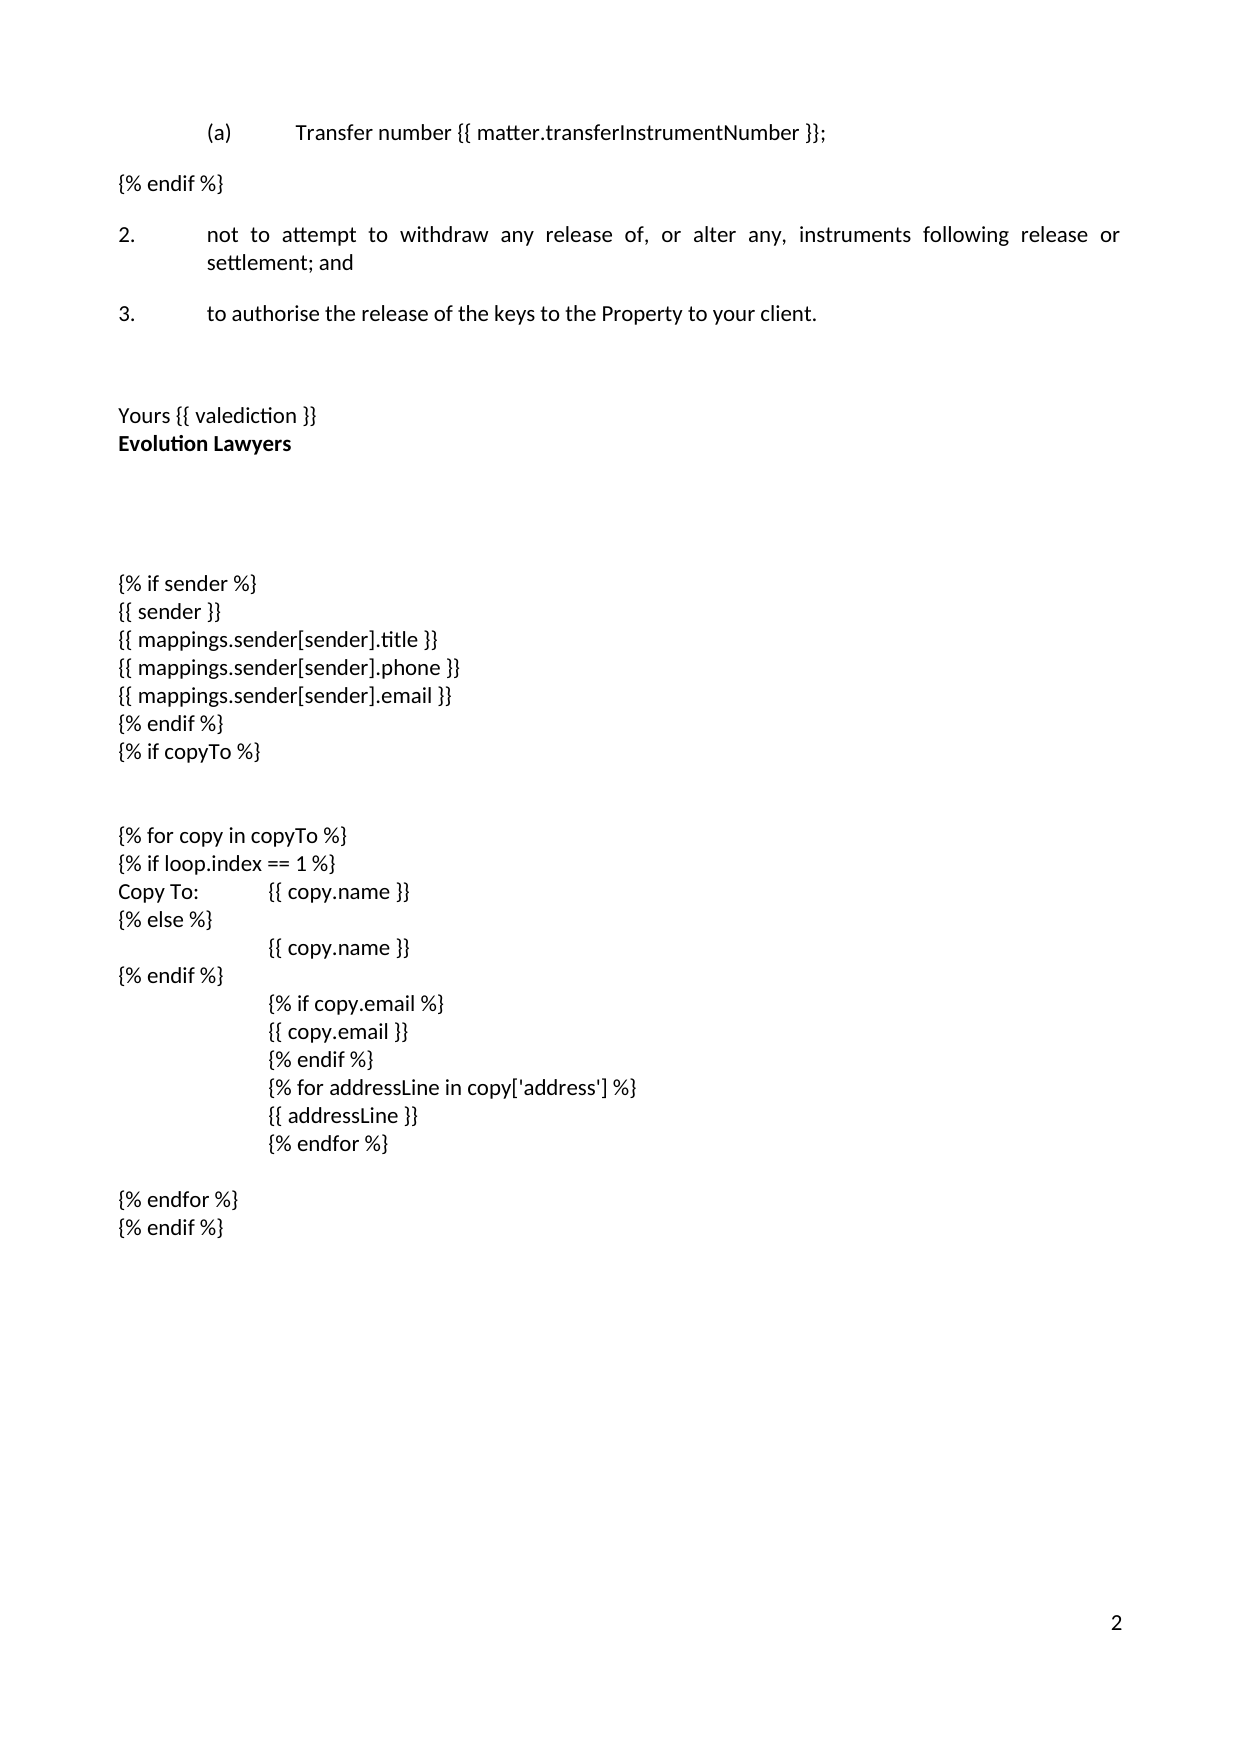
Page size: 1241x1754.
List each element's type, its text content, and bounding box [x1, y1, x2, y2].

text {% if copy.email %} [118, 989, 1122, 1017]
text {% for addressLine in copy['address'] %} [118, 1073, 1122, 1101]
text {{ addressLine }} [118, 1101, 1122, 1129]
table_header Yours {{ valediction }} Evolution Lawyers {% if sender %} {{ sender }} {{ mappings.sender[sender].title }} {{ mappings.sender[sender].phone }} {{ mappings.sender[sender].email }} {% endif %} [118, 401, 1122, 737]
list Transfer number {{ matter.transferInstrumentNumber }}; [207, 118, 1122, 146]
list to authorise the release of the keys to the Property to your client. [118, 299, 1122, 327]
text Copy To: {{ copy.name }} [118, 877, 1122, 905]
text {% endfor %} [118, 1129, 1122, 1157]
text {% endfor %} [118, 1185, 1122, 1213]
text {% endif %} [118, 169, 1122, 197]
text {% for copy in copyTo %} [118, 821, 1122, 849]
text {% endif %} [118, 961, 1122, 989]
text {{ copy.email }} [118, 1017, 1122, 1045]
text {% else %} [118, 905, 1122, 933]
text {% endif %} [118, 1045, 1122, 1073]
text {% if loop.index == 1 %} [118, 849, 1122, 877]
text {% endif %} [118, 1213, 1122, 1241]
list not to attempt to withdraw any release of, or alter any, instruments following release or settlement; and [118, 220, 1122, 276]
text {{ copy.name }} [118, 933, 1122, 961]
text {% if copyTo %} [118, 737, 1122, 765]
